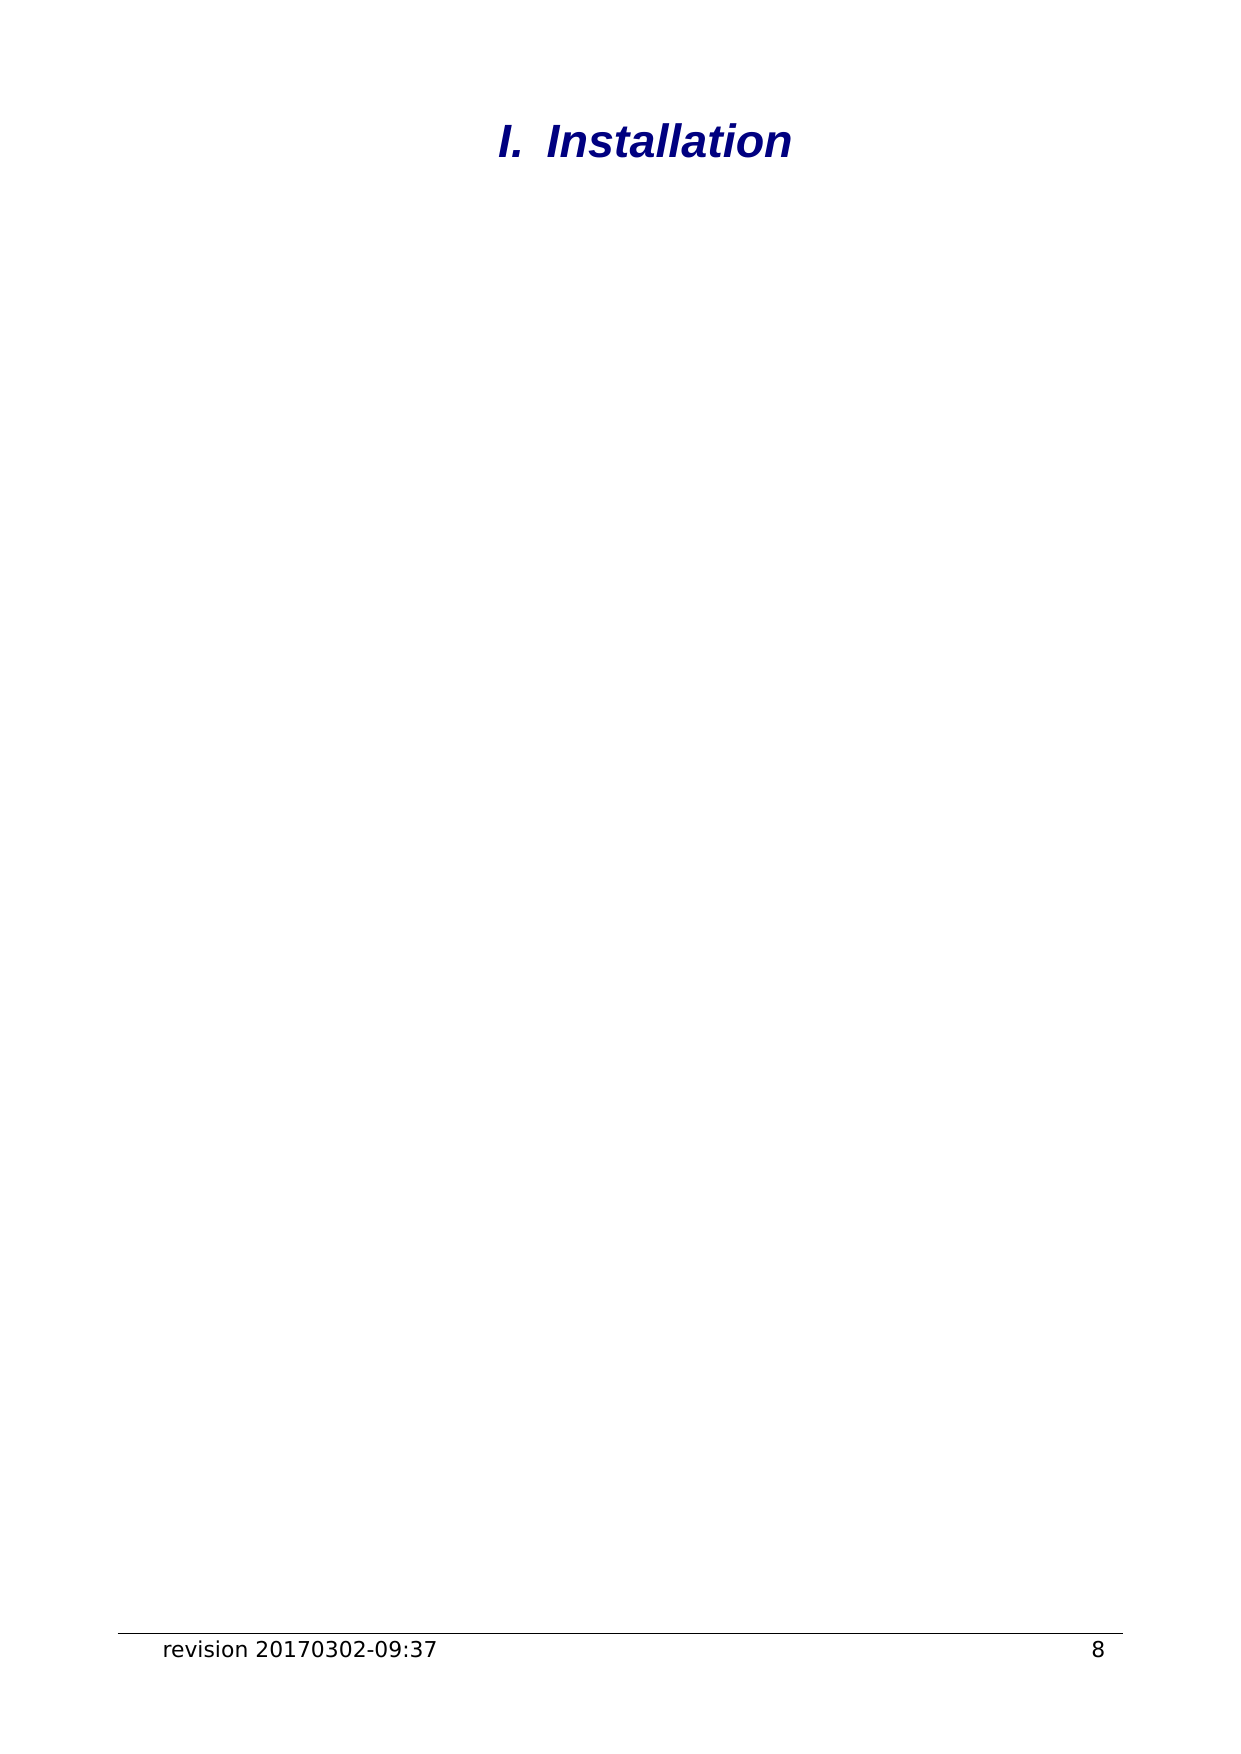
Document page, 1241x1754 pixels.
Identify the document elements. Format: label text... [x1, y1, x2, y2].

subtitle Installation [159, 113, 1123, 167]
